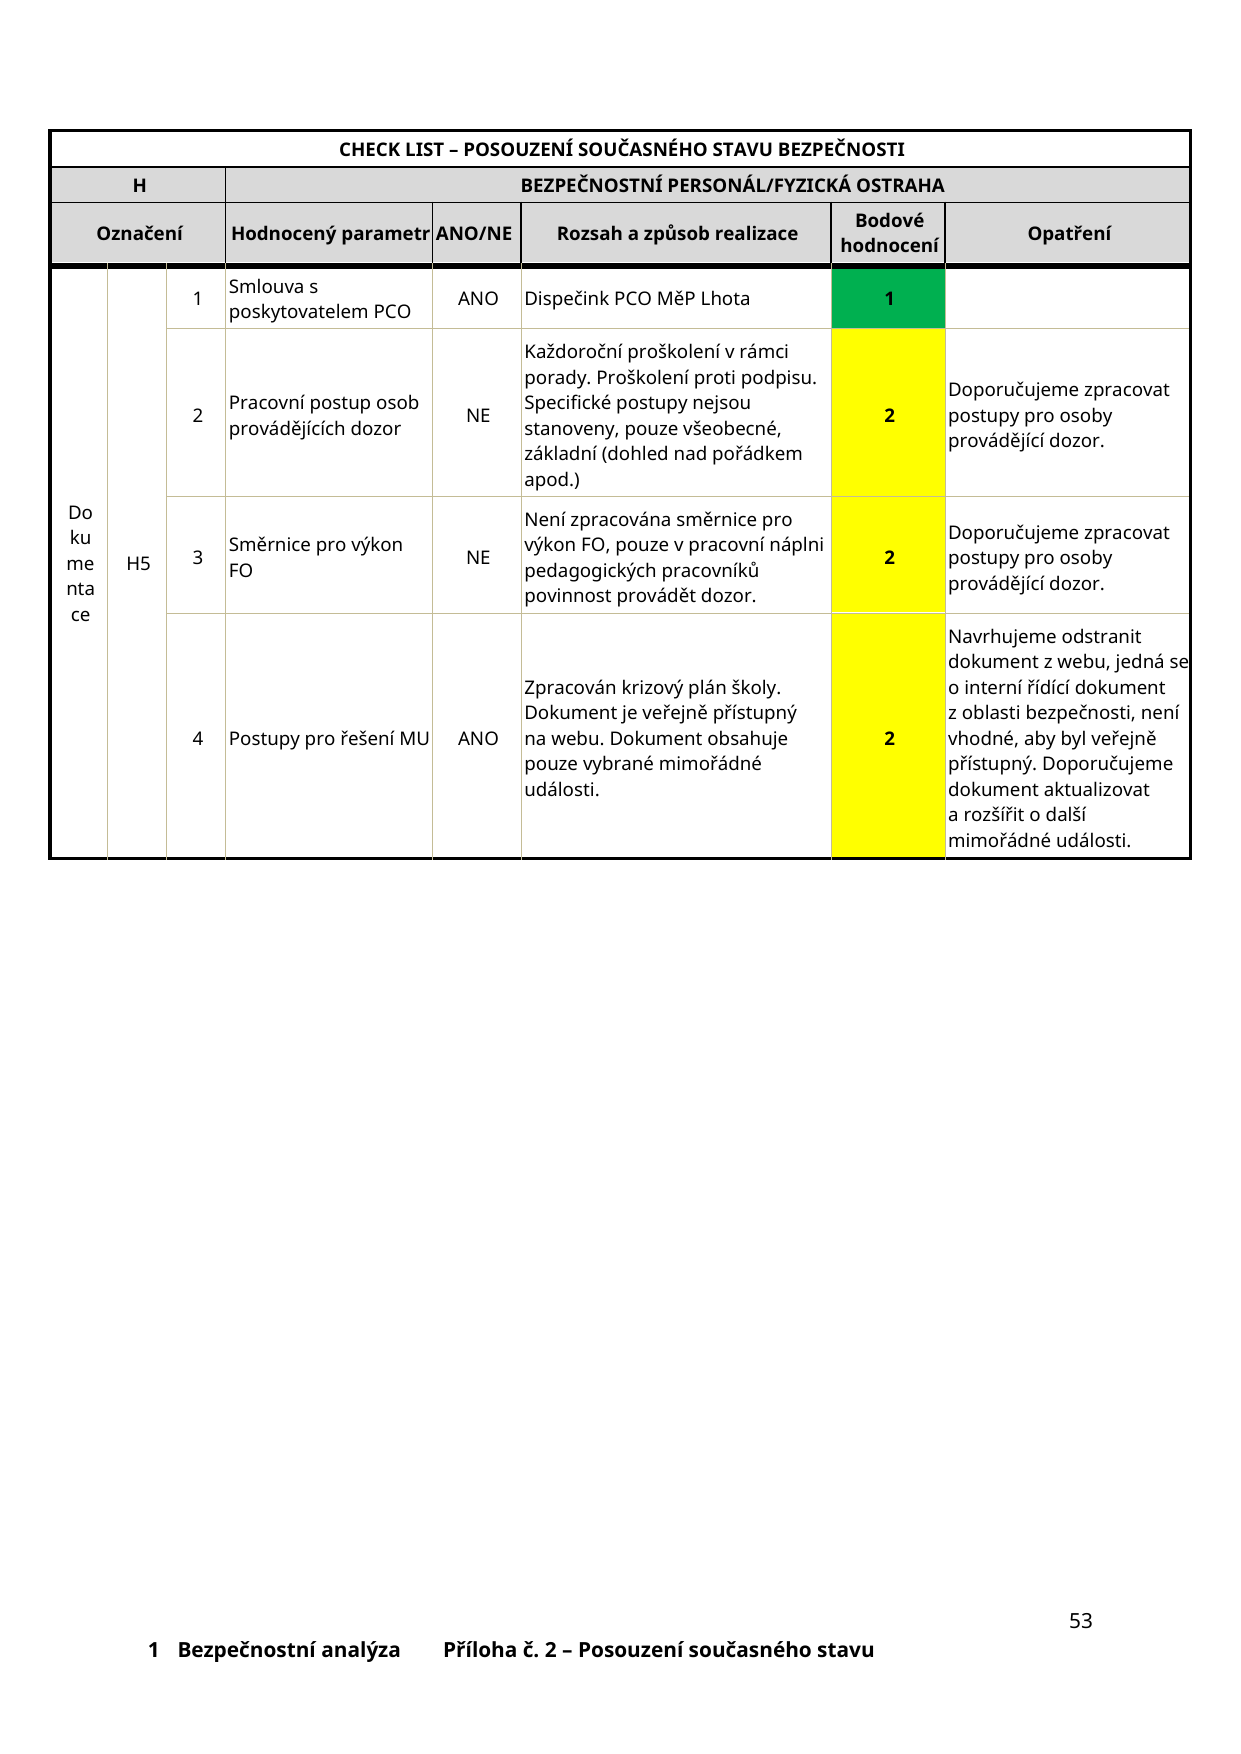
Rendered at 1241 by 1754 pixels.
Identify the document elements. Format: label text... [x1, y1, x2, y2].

table_cell 2 [167, 329, 225, 496]
table_cell Navrhujeme odstranit dokument z webu, jedná se o interní řídící dokument z oblasti bezpečnosti, není vhodné, aby byl veřejně přístupný. Doporučujeme dokument aktualizovat a rozšířit o další mimořádné události. [946, 614, 1189, 857]
table_cell Směrnice pro výkon FO [226, 497, 432, 612]
table_cell Označení [52, 203, 225, 262]
table_cell Doporučujeme zpracovat postupy pro osoby provádějící dozor. [946, 497, 1189, 612]
table_cell 1 [832, 269, 945, 328]
table_cell Zpracován krizový plán školy. Dokument je veřejně přístupný na webu. Dokument obsahuje pouze vybrané mimořádné události. [522, 614, 831, 857]
table_cell Rozsah a způsob realizace [522, 203, 830, 262]
table_cell BEZPEČNOSTNÍ PERSONÁL/FYZICKÁ OSTRAHA [226, 168, 945, 202]
table_cell Pracovní postup osob provádějících dozor [226, 329, 432, 496]
table_cell 2 [832, 329, 945, 496]
table_cell [945, 168, 1189, 202]
table_cell NE [433, 497, 521, 612]
table_cell ANO [433, 269, 521, 328]
table_header CHECK LIST – POSOUZENÍ SOUČASNÉHO STAVU BEZPEČNOSTI [52, 132, 1189, 166]
table_cell Postupy pro řešení MU [226, 614, 432, 857]
table_cell ANO/NE [433, 203, 520, 262]
table_cell Není zpracována směrnice pro výkon FO, pouze v pracovní náplni pedagogických pracovníků povinnost provádět dozor. [522, 497, 831, 612]
table_cell 2 [832, 614, 945, 857]
table_cell 3 [167, 497, 225, 612]
table_cell H [52, 168, 225, 202]
table_cell 2 [832, 497, 945, 612]
table_cell Doporučujeme zpracovat postupy pro osoby provádějící dozor. [946, 329, 1189, 496]
table_cell Dokumentace [52, 269, 107, 857]
table_cell Každoroční proškolení v rámci porady. Proškolení proti podpisu. Specifické postupy nejsou stanoveny, pouze všeobecné, základní (dohled nad pořádkem apod.) [522, 329, 831, 496]
table_cell Opatření [946, 203, 1189, 262]
table_cell 4 [167, 614, 225, 857]
table_cell Hodnocený parametr [226, 203, 432, 262]
table_cell H5 [108, 269, 166, 857]
table_cell Smlouva s poskytovatelem PCO [226, 269, 432, 328]
table_cell Dispečink PCO MěP Lhota [522, 269, 831, 328]
table_cell Bodové hodnocení [832, 203, 944, 262]
table_cell ANO [433, 614, 521, 857]
table_cell [946, 269, 1189, 328]
table_cell 1 [167, 269, 225, 328]
table_cell NE [433, 329, 521, 496]
